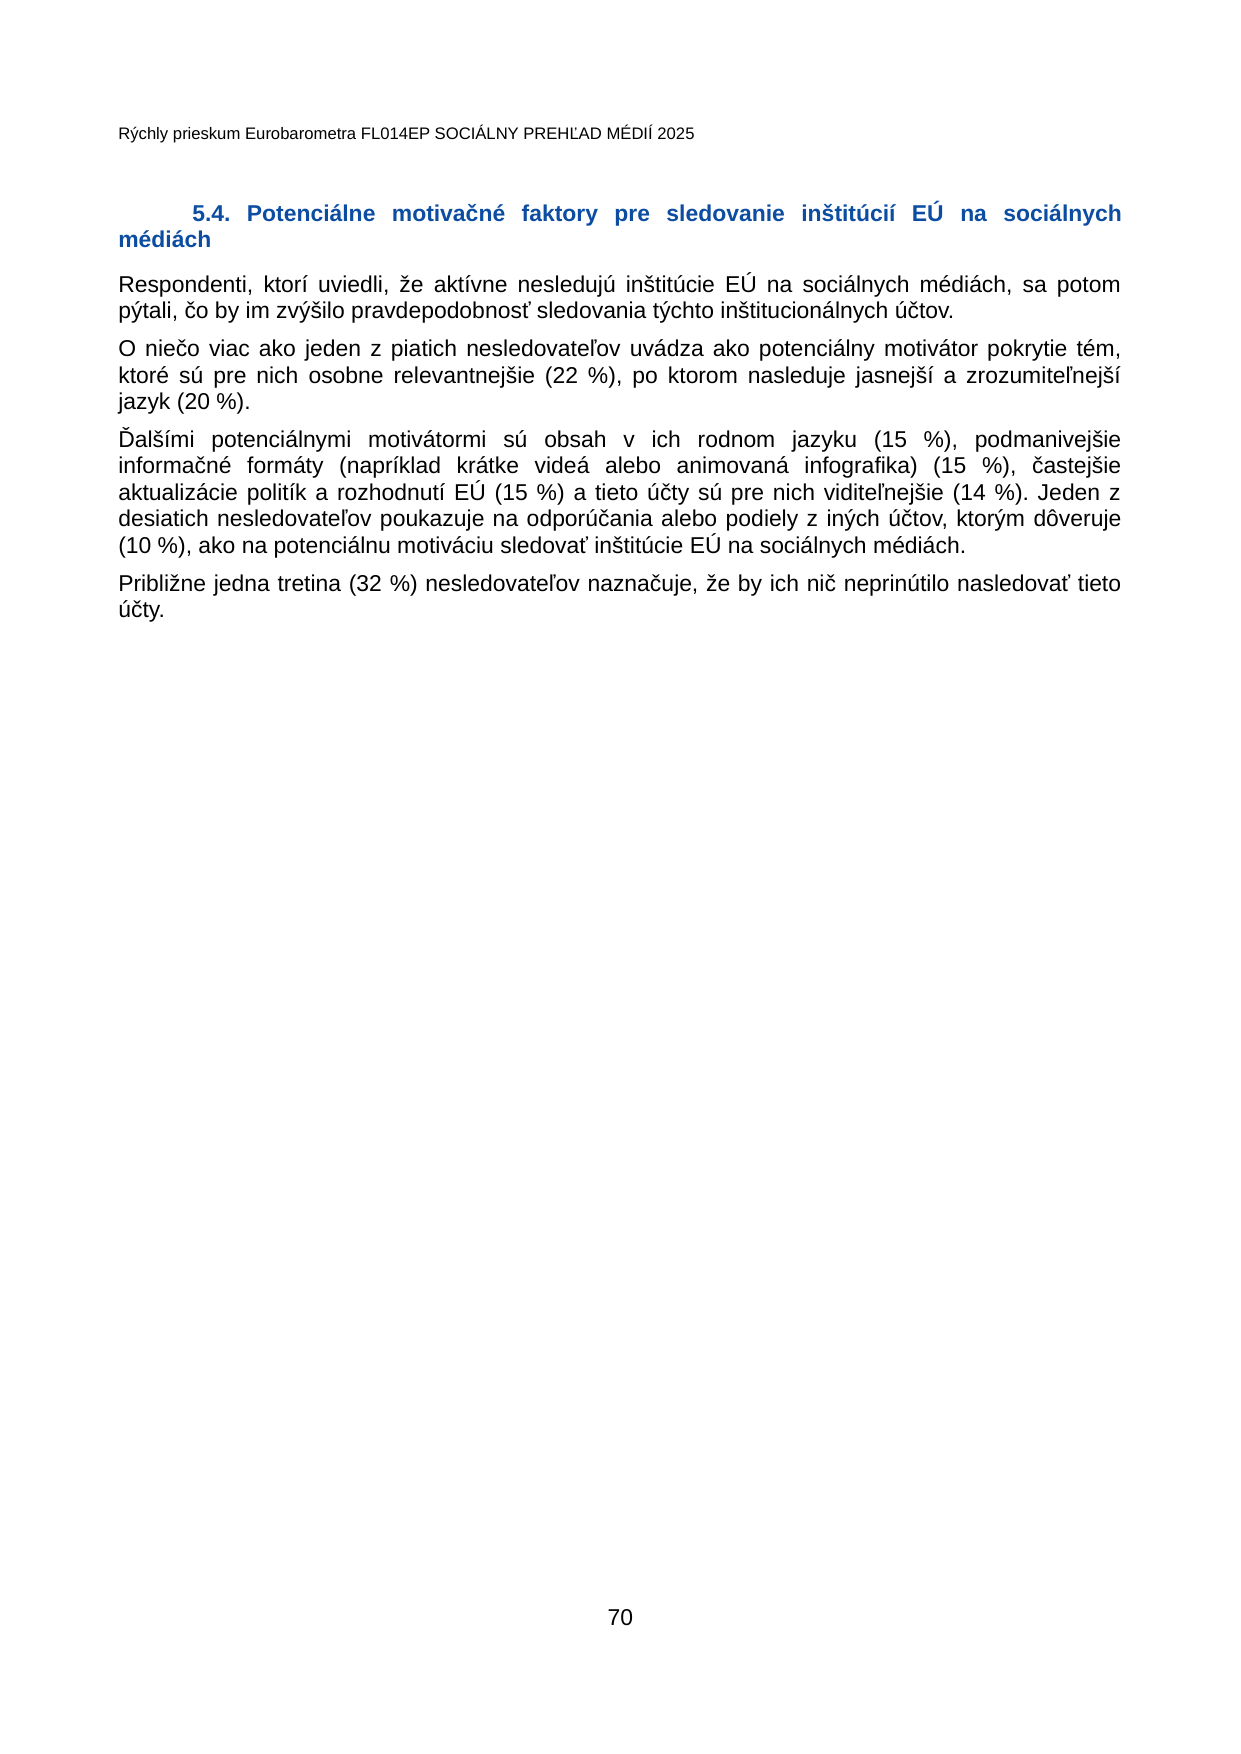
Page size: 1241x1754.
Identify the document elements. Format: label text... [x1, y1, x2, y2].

text Ďalšími potenciálnymi motivátormi sú obsah v ich rodnom jazyku (15 %), podmanivejšie informačné formáty (napríklad krátke videá alebo animovaná infografika) (15 %), častejšie aktualizácie politík a rozhodnutí EÚ (15 %) a tieto účty sú pre nich viditeľnejšie (14 %). Jeden z desiatich nesledovateľov poukazuje na odporúčania alebo podiely z iných účtov, ktorým dôveruje (10 %), ako na potenciálnu motiváciu sledovať inštitúcie EÚ na sociálnych médiách. [118, 426, 1122, 558]
text Respondenti, ktorí uviedli, že aktívne nesledujú inštitúcie EÚ na sociálnych médiách, sa potom pýtali, čo by im zvýšilo pravdepodobnosť sledovania týchto inštitucionálnych účtov. [118, 271, 1122, 323]
subtitle 5.4. Potenciálne motivačné faktory pre sledovanie inštitúcií EÚ na sociálnych médiách [118, 199, 1122, 252]
text Približne jedna tretina (32 %) nesledovateľov naznačuje, že by ich nič neprinútilo nasledovať tieto účty. [118, 570, 1122, 622]
text O niečo viac ako jeden z piatich nesledovateľov uvádza ako potenciálny motivátor pokrytie tém, ktoré sú pre nich osobne relevantnejšie (22 %), po ktorom nasleduje jasnejší a zrozumiteľnejší jazyk (20 %). [118, 335, 1122, 414]
